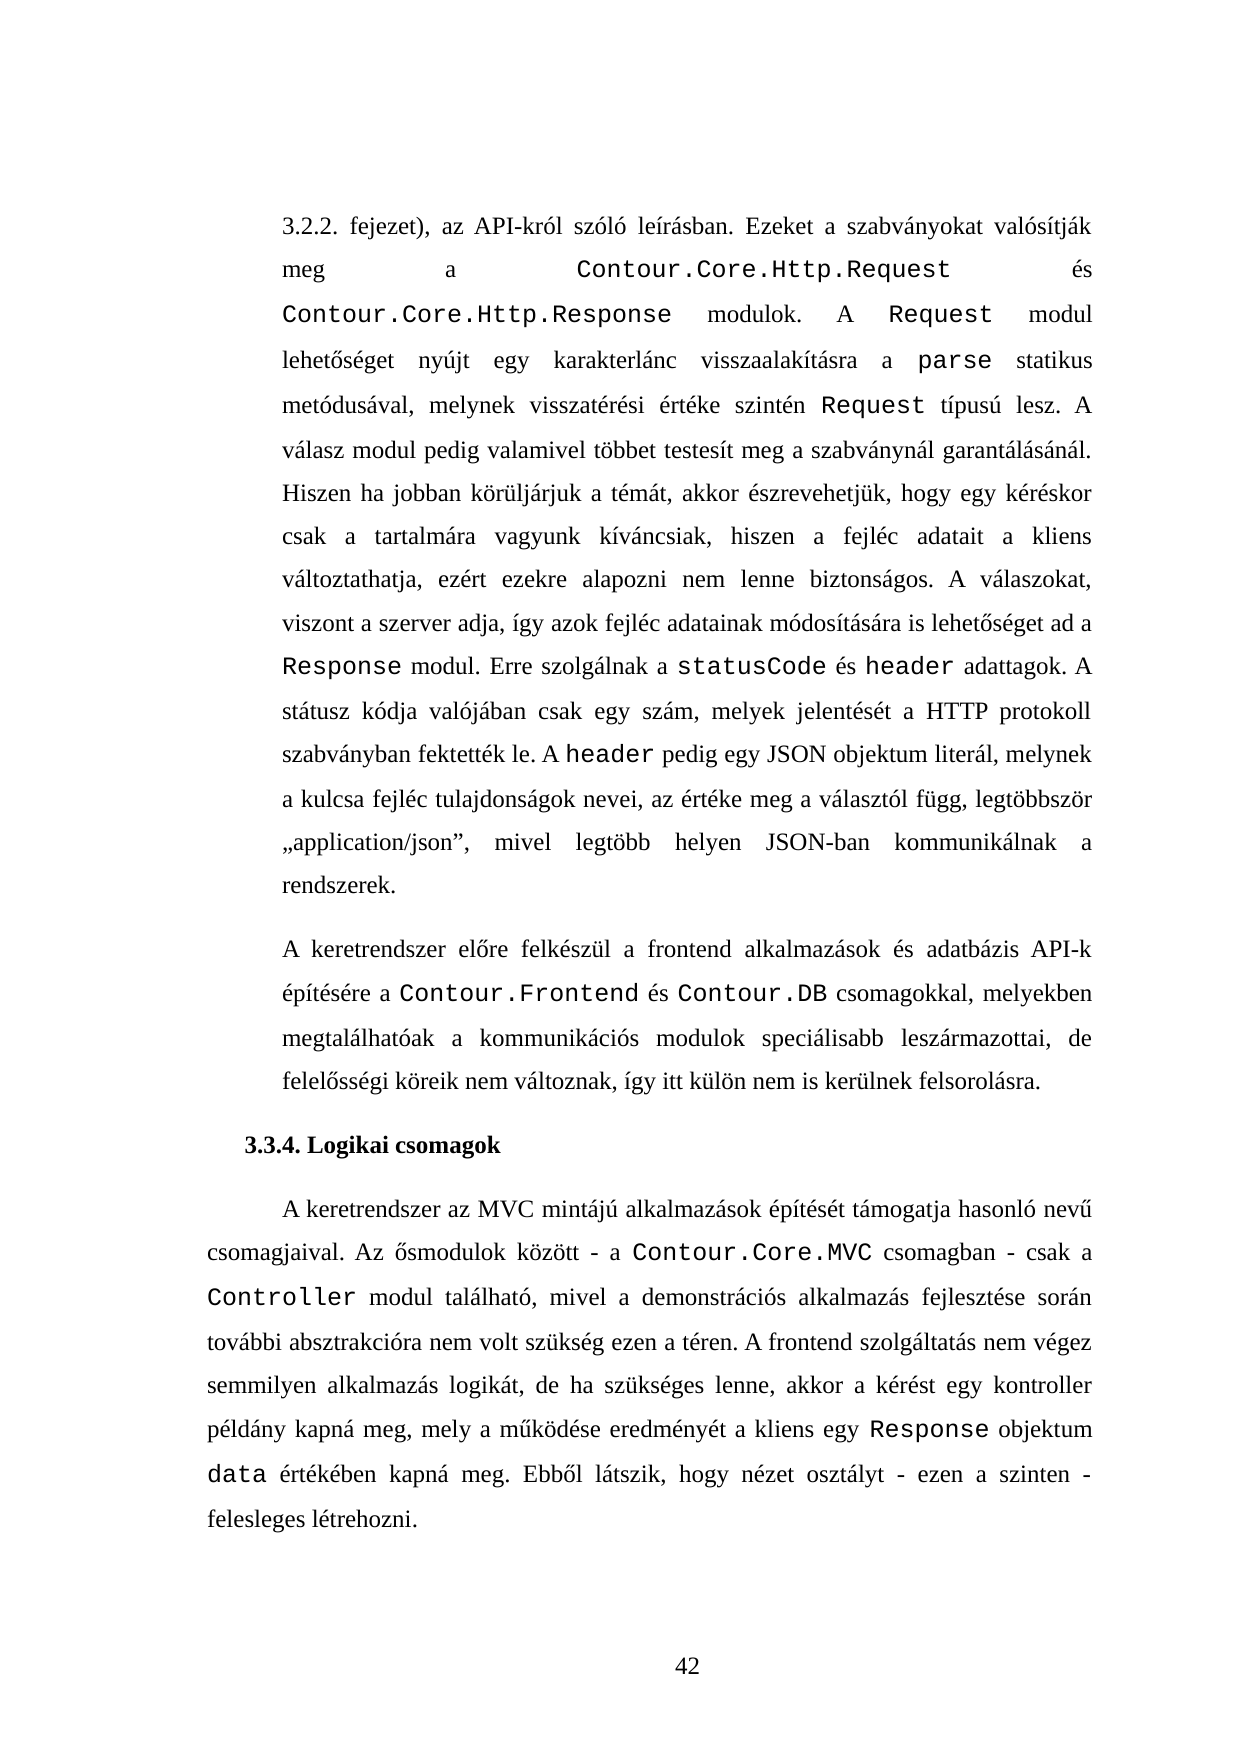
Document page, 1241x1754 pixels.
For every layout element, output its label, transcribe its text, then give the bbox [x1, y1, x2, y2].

subtitle 3.3.4. Logikai csomagok [244, 1130, 1092, 1159]
text A keretrendszer az MVC mintájú alkalmazások építését támogatja hasonló nevű csomagjaival. Az ősmodulok között - a Contour.Core.MVC csomagban - csak a Controller modul található, mivel a demonstrációs alkalmazás fejlesztése során további absztrakcióra nem volt szükség ezen a téren. A frontend szolgáltatás nem végez semmilyen alkalmazás logikát, de ha szükséges lenne, akkor a kérést egy kontroller példány kapná meg, mely a működése eredményét a kliens egy Response objektum data értékében kapná meg. Ebből látszik, hogy nézet osztályt - ezen a szinten - felesleges létrehozni. [207, 1194, 1092, 1533]
list 3.2.2. fejezet), az API-król szóló leírásban. Ezeket a szabványokat valósítják meg a Contour.Core.Http.Request és Contour.Core.Http.Response modulok. A Request modul lehetőséget nyújt egy karakterlánc visszaalakításra a parse statikus metódusával, melynek visszatérési értéke szintén Request típusú lesz. A válasz modul pedig valamivel többet testesít meg a szabványnál garantálásánál. Hiszen ha jobban körüljárjuk a témát, akkor észrevehetjük, hogy egy kéréskor csak a tartalmára vagyunk kíváncsiak, hiszen a fejléc adatait a kliens változtathatja, ezért ezekre alapozni nem lenne biztonságos. A válaszokat, viszont a szerver adja, így azok fejléc adatainak módosítására is lehetőséget ad a Response modul. Erre szolgálnak a statusCode és header adattagok. A státusz kódja valójában csak egy szám, melyek jelentését a HTTP protokoll szabványban fektették le. A header pedig egy JSON objektum literál, melynek a kulcsa fejléc tulajdonságok nevei, az értéke meg a választól függ, legtöbbször „application/json”, mivel legtöbb helyen JSON-ban kommunikálnak a rendszerek. [244, 211, 1092, 899]
list A keretrendszer előre felkészül a frontend alkalmazások és adatbázis API-k építésére a Contour.Frontend és Contour.DB csomagokkal, melyekben megtalálhatóak a kommunikációs modulok speciálisabb leszármazottai, de felelősségi köreik nem változnak, így itt külön nem is kerülnek felsorolásra. [244, 934, 1092, 1095]
